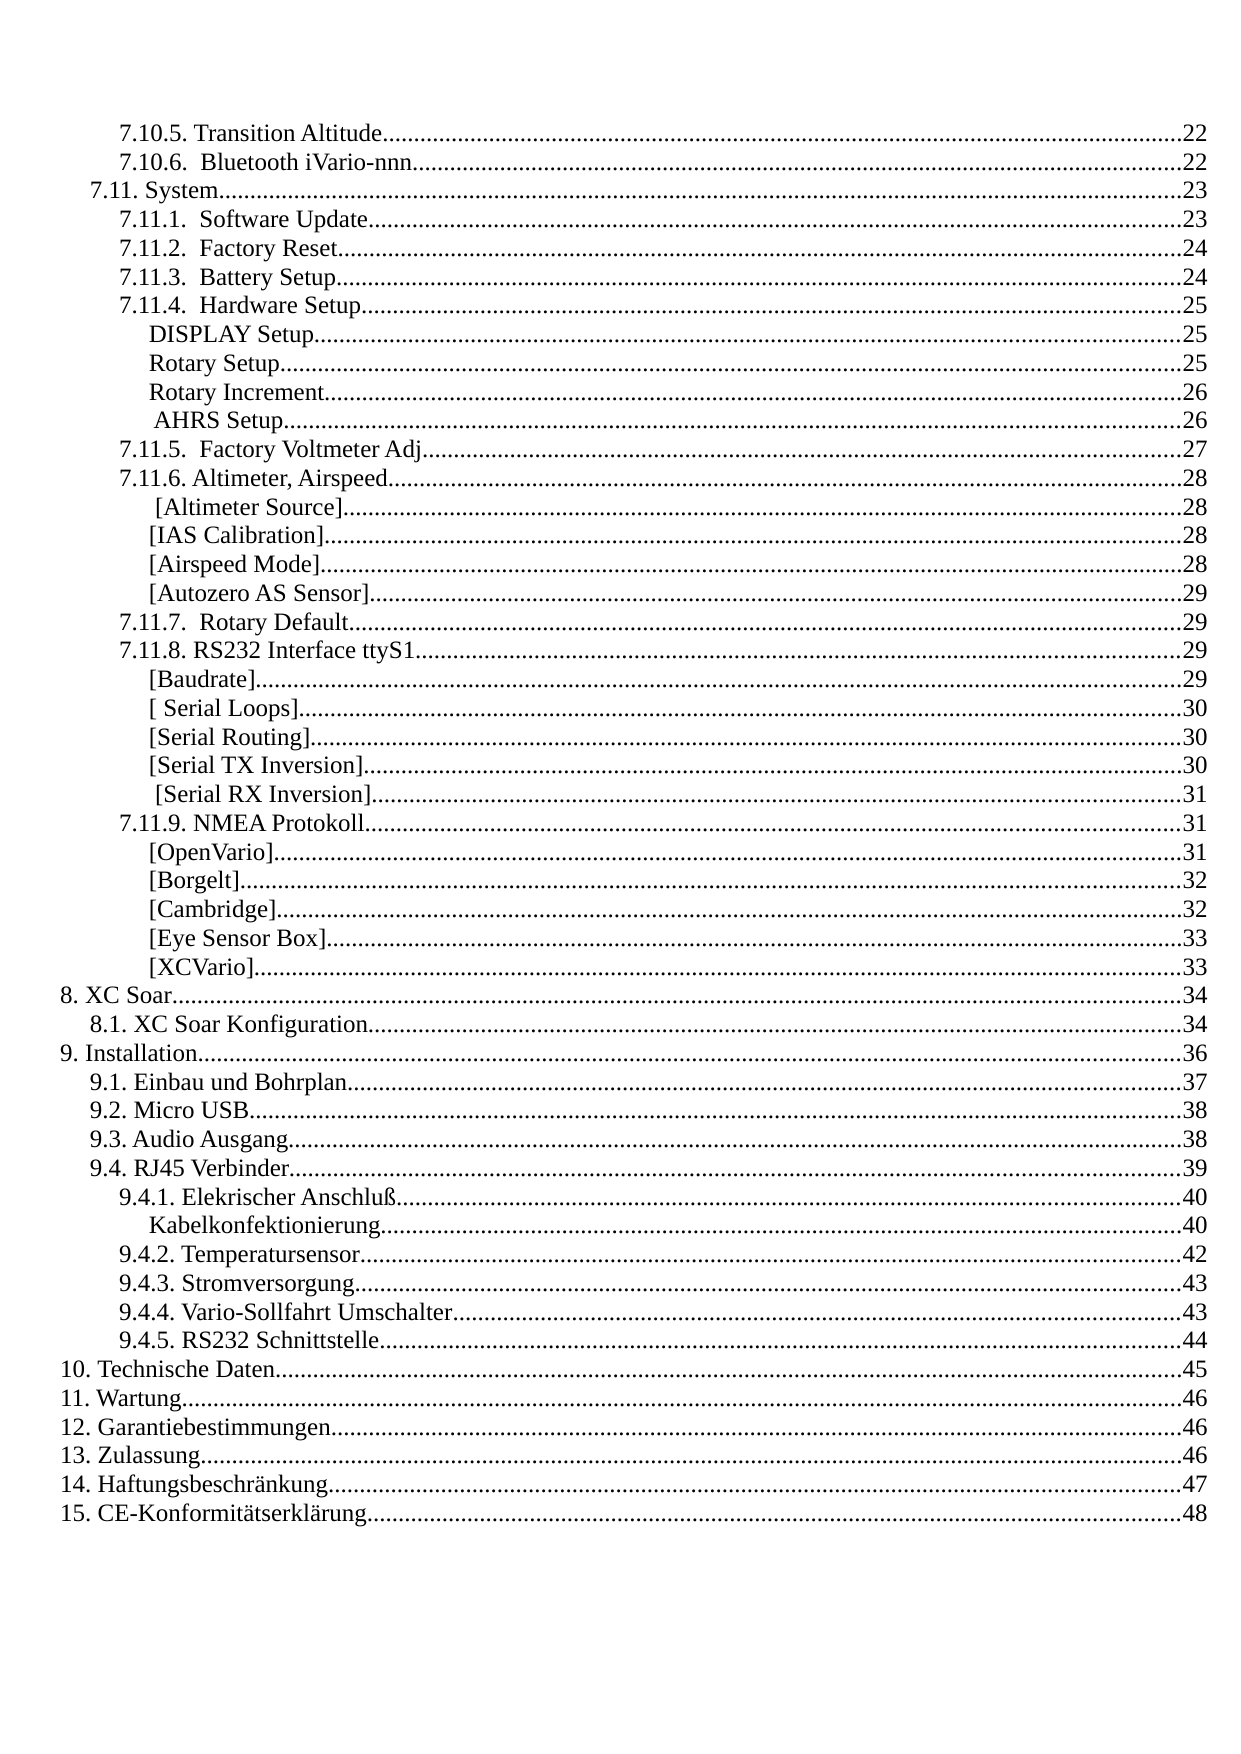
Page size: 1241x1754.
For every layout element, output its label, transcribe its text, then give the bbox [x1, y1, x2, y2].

text Kabelkonfektionierung 40 [148, 1211, 1207, 1239]
text [Serial Routing] 30 [148, 722, 1207, 751]
text [Cambridge] 32 [148, 894, 1207, 923]
text 13. Zulassung 46 [60, 1441, 1207, 1469]
text 7.11.1. Software Update 23 [119, 204, 1207, 233]
text Rotary Increment 26 [148, 377, 1207, 406]
text 9.1. Einbau und Bohrplan 37 [89, 1067, 1207, 1096]
text [Airspeed Mode] 28 [148, 549, 1207, 578]
text Rotary Setup 25 [148, 348, 1207, 377]
text [ Serial Loops] 30 [148, 693, 1207, 722]
text 7.11.5. Factory Voltmeter Adj 27 [119, 434, 1207, 463]
text 10. Technische Daten 45 [60, 1354, 1207, 1383]
text 7.11.8. RS232 Interface ttyS1 29 [119, 636, 1207, 664]
text 7.11.6. Altimeter, Airspeed 28 [119, 463, 1207, 492]
text 7.10.5. Transition Altitude 22 [119, 118, 1207, 147]
text 14. Haftungsbeschränkung 47 [60, 1469, 1207, 1498]
text 7.11.2. Factory Reset 24 [119, 233, 1207, 262]
text [Eye Sensor Box] 33 [148, 923, 1207, 952]
text [Baudrate] 29 [148, 664, 1207, 693]
text 8. XC Soar 34 [60, 981, 1207, 1009]
text 9.4.1. Elekrischer Anschluß 40 [119, 1182, 1207, 1211]
text 7.11.7. Rotary Default 29 [119, 607, 1207, 636]
text [Autozero AS Sensor] 29 [148, 578, 1207, 607]
text 9.4.3. Stromversorgung 43 [119, 1268, 1207, 1297]
text 12. Garantiebestimmungen 46 [60, 1412, 1207, 1441]
text 7.11. System 23 [89, 176, 1207, 204]
text 7.11.4. Hardware Setup 25 [119, 291, 1207, 319]
text 9.4.2. Temperatursensor 42 [119, 1239, 1207, 1268]
text [IAS Calibration] 28 [148, 521, 1207, 549]
text [XCVario] 33 [148, 952, 1207, 981]
text 7.11.3. Battery Setup 24 [119, 262, 1207, 291]
text DISPLAY Setup 25 [148, 319, 1207, 348]
text 7.10.6. Bluetooth iVario-nnn 22 [119, 147, 1207, 176]
text 9.4.4. Vario-Sollfahrt Umschalter 43 [119, 1297, 1207, 1326]
text 9.3. Audio Ausgang 38 [89, 1124, 1207, 1153]
text [Altimeter Source] 28 [148, 492, 1207, 521]
text [OpenVario] 31 [148, 837, 1207, 866]
text 9. Installation 36 [60, 1038, 1207, 1067]
text 9.4.5. RS232 Schnittstelle 44 [119, 1326, 1207, 1354]
text [Borgelt] 32 [148, 866, 1207, 894]
text [Serial RX Inversion] 31 [148, 779, 1207, 808]
text 8.1. XC Soar Konfiguration 34 [89, 1009, 1207, 1038]
text 9.4. RJ45 Verbinder 39 [89, 1153, 1207, 1182]
text 15. CE-Konformitätserklärung 48 [60, 1498, 1207, 1527]
text 7.11.9. NMEA Protokoll 31 [119, 808, 1207, 837]
text 11. Wartung 46 [60, 1383, 1207, 1412]
text AHRS Setup 26 [148, 406, 1207, 434]
text [Serial TX Inversion] 30 [148, 751, 1207, 779]
text 9.2. Micro USB 38 [89, 1096, 1207, 1124]
